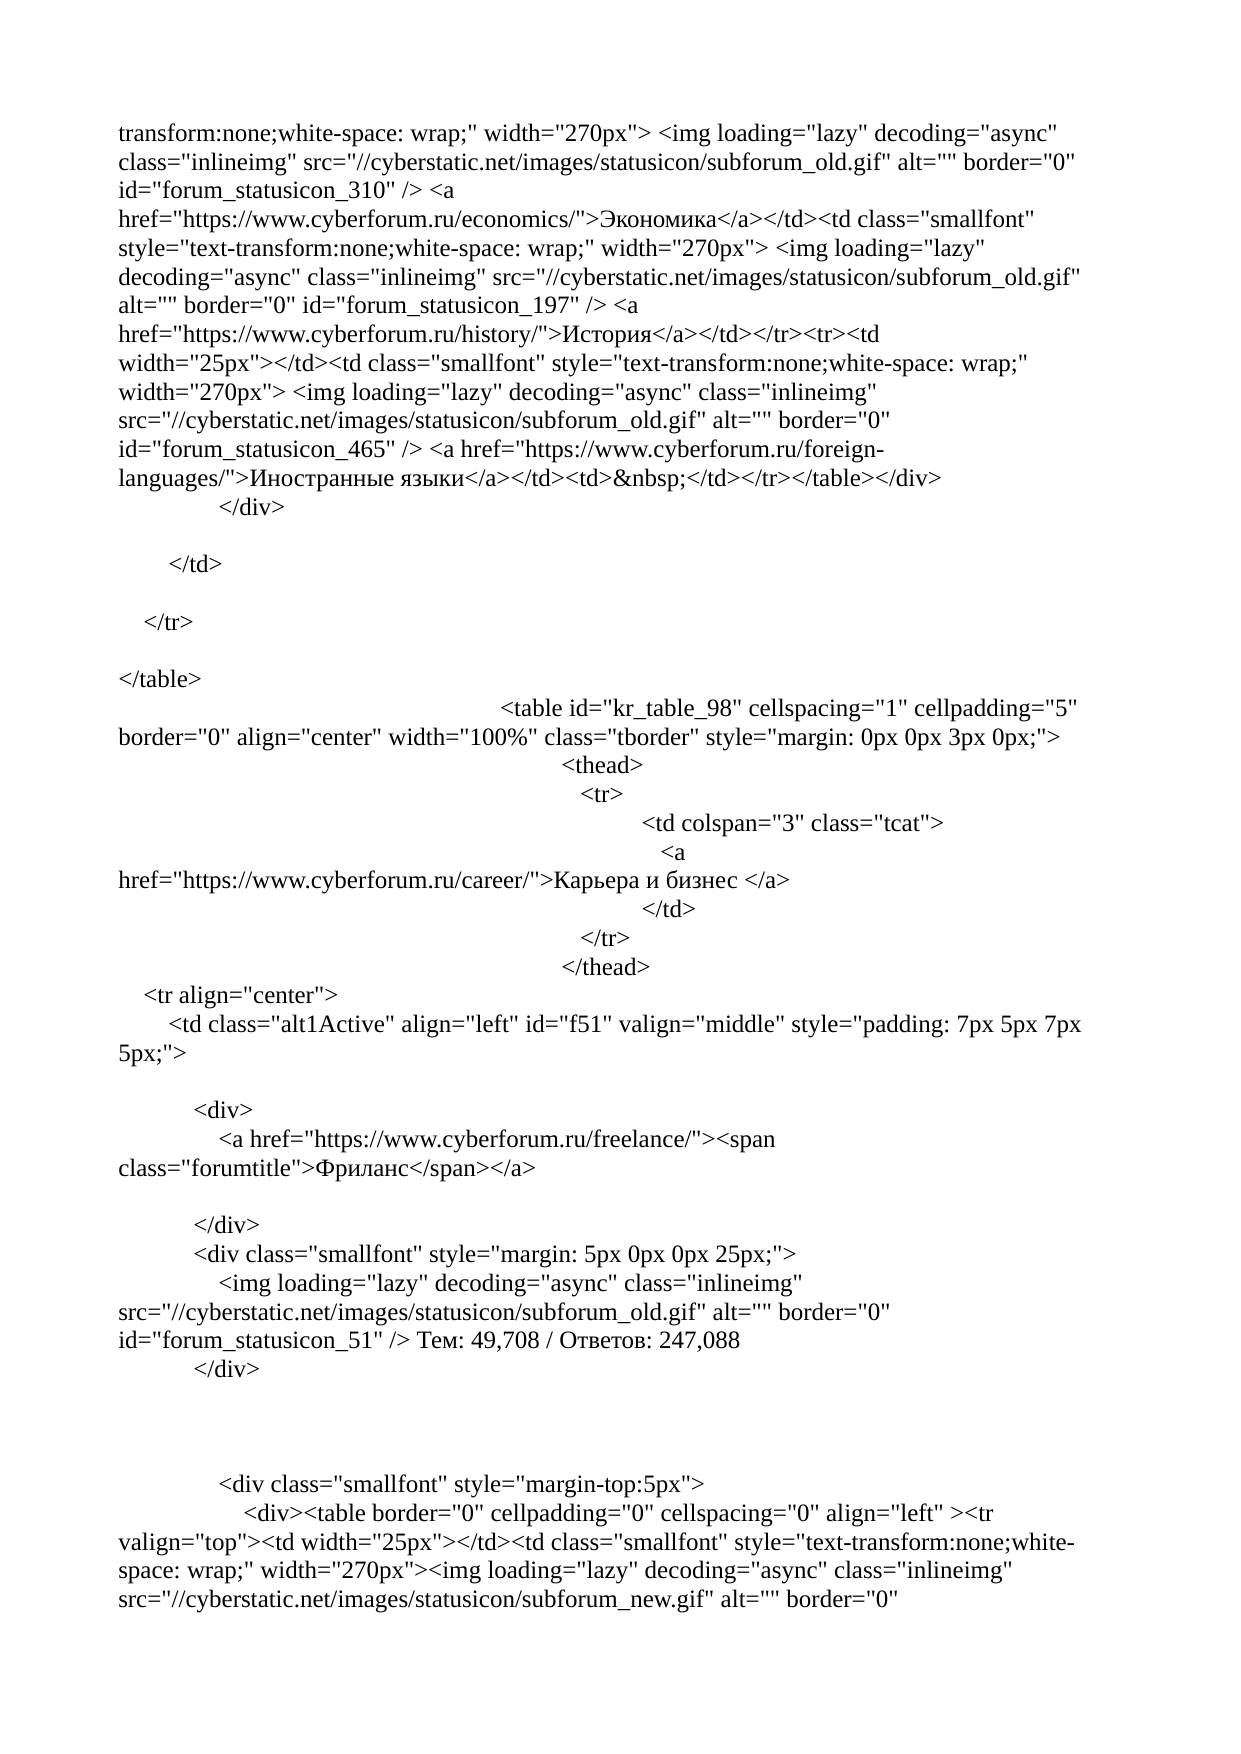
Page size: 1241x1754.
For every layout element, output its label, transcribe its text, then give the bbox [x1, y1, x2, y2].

text </tr> [118, 923, 1122, 952]
text </div> [118, 1354, 1122, 1383]
text <img loading="lazy" decoding="async" class="inlineimg" src="//cyberstatic.net/images/statusicon/subforum_old.gif" alt="" border="0" id="forum_statusicon_51" /> Тем: 49,708 / Ответов: 247,088 [118, 1268, 1122, 1354]
text <div class="smallfont" style="margin: 5px 0px 0px 25px;"> [118, 1239, 1122, 1268]
text </div> [118, 492, 1122, 521]
text <a href="https://www.cyberforum.ru/freelance/"><span class="forumtitle">Фриланс</span></a> [118, 1124, 1122, 1182]
text </tr> [118, 607, 1122, 636]
text <table id="kr_table_98" cellspacing="1" cellpadding="5" border="0" align="center" width="100%" class="tborder" style="margin: 0px 0px 3px 0px;"> [118, 693, 1122, 751]
text <div><table border="0" cellpadding="0" cellspacing="0" align="left" ><tr valign="top"><td width="25px"></td><td class="smallfont" style="text-transform:none;white-space: wrap;" width="270px"><img loading="lazy" decoding="async" class="inlineimg" src="//cyberstatic.net/images/statusicon/subforum_new.gif" alt="" border="0" [118, 1498, 1122, 1613]
text <td colspan="3" class="tcat"> [118, 808, 1122, 837]
text </td> [118, 549, 1122, 578]
text </table> [118, 664, 1122, 693]
text </thead> [118, 952, 1122, 981]
text <a href="https://www.cyberforum.ru/career/">Карьера и бизнес </a> [118, 837, 1122, 894]
text transform:none;white-space: wrap;" width="270px"> <img loading="lazy" decoding="async" class="inlineimg" src="//cyberstatic.net/images/statusicon/subforum_old.gif" alt="" border="0" id="forum_statusicon_310" /> <a href="https://www.cyberforum.ru/economics/">Экономика</a></td><td class="smallfont" style="text-transform:none;white-space: wrap;" width="270px"> <img loading="lazy" decoding="async" class="inlineimg" src="//cyberstatic.net/images/statusicon/subforum_old.gif" alt="" border="0" id="forum_statusicon_197" /> <a href="https://www.cyberforum.ru/history/">История</a></td></tr><tr><td width="25px"></td><td class="smallfont" style="text-transform:none;white-space: wrap;" width="270px"> <img loading="lazy" decoding="async" class="inlineimg" src="//cyberstatic.net/images/statusicon/subforum_old.gif" alt="" border="0" id="forum_statusicon_465" /> <a href="https://www.cyberforum.ru/foreign-languages/">Иностранные языки</a></td><td>&nbsp;</td></tr></table></div> [118, 118, 1122, 492]
text </div> [118, 1211, 1122, 1239]
text </td> [118, 894, 1122, 923]
text <tr align="center"> [118, 981, 1122, 1009]
text <thead> [118, 751, 1122, 779]
text <td class="alt1Active" align="left" id="f51" valign="middle" style="padding: 7px 5px 7px 5px;"> [118, 1009, 1122, 1067]
text <tr> [118, 779, 1122, 808]
text <div class="smallfont" style="margin-top:5px"> [118, 1469, 1122, 1498]
text <div> [118, 1096, 1122, 1124]
